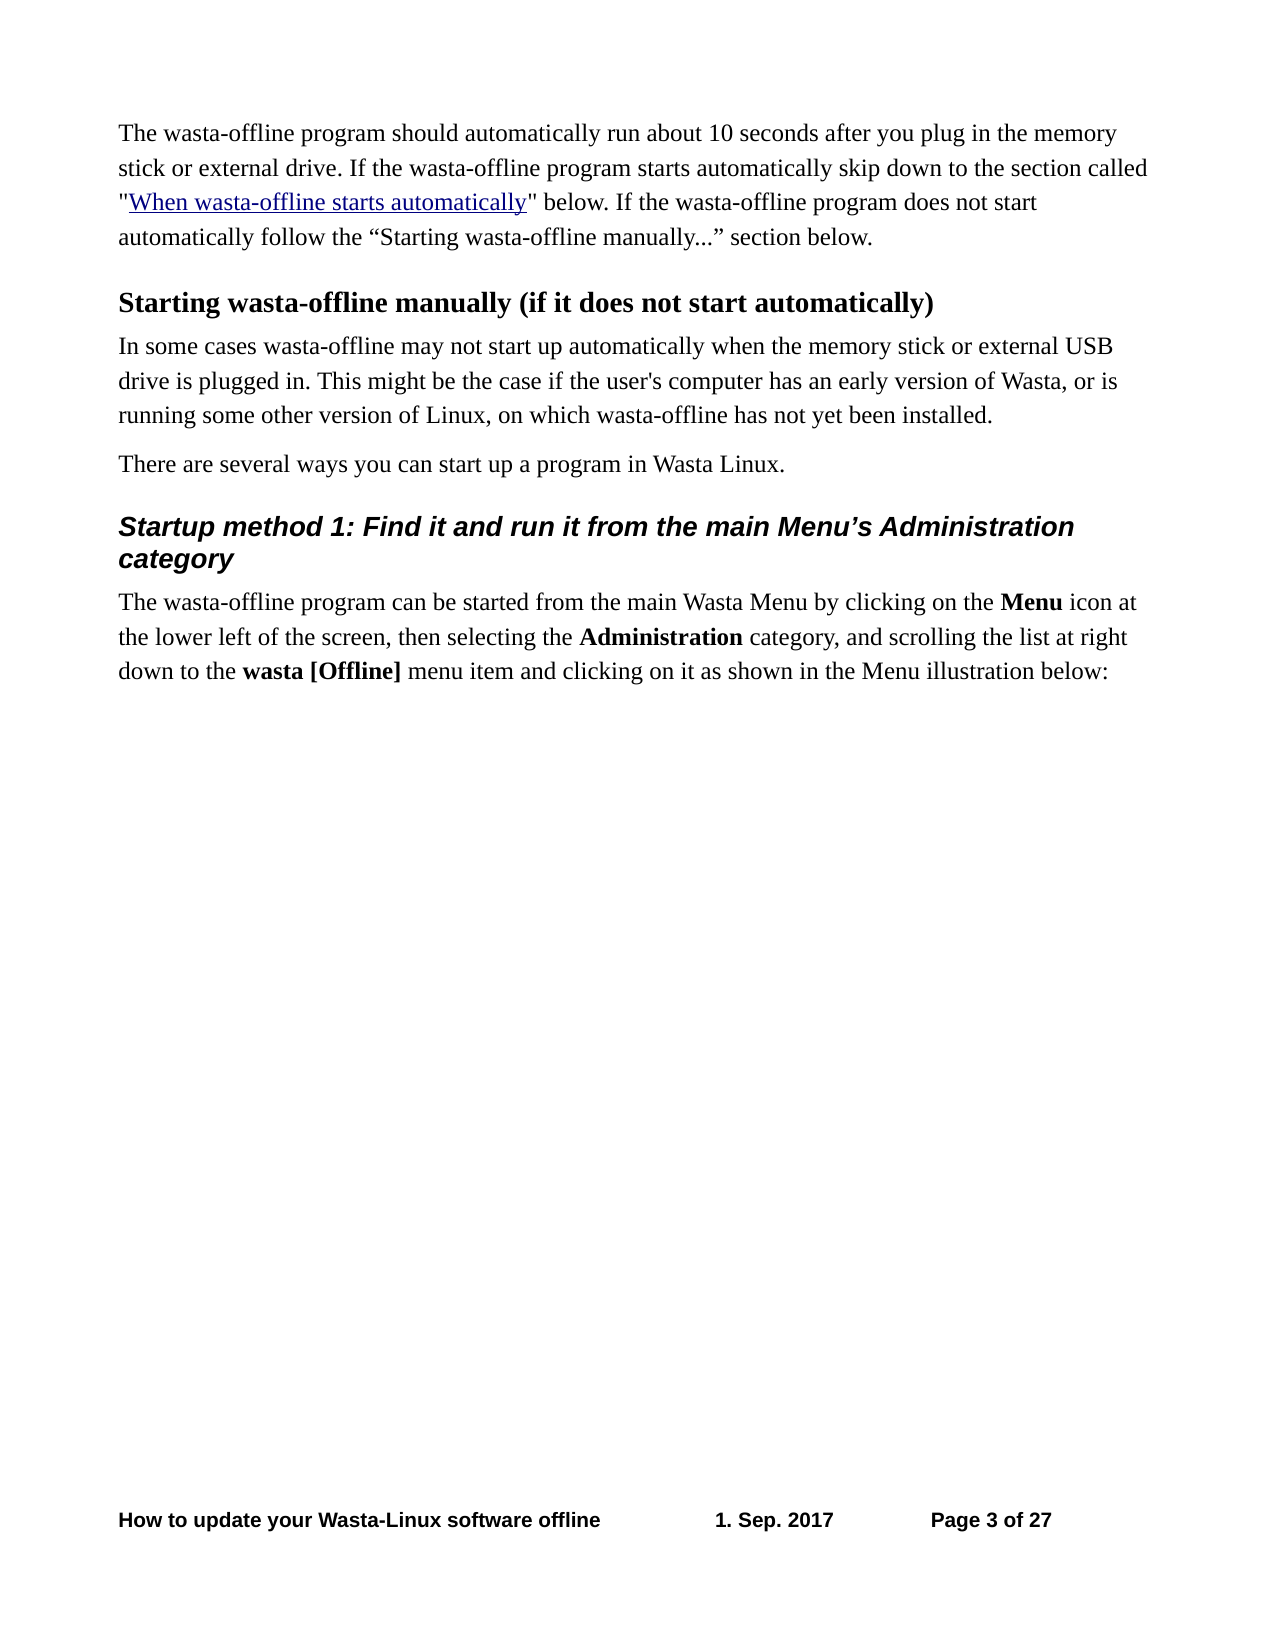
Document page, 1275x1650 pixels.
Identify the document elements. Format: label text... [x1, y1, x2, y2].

text In some cases wasta-offline may not start up automatically when the memory stick or external USB drive is plugged in. This might be the case if the user's computer has an early version of Wasta, or is running some other version of Linux, on which wasta-offline has not yet been installed. [118, 331, 1157, 429]
text The wasta-offline program should automatically run about 10 seconds after you plug in the memory stick or external drive. If the wasta-offline program starts automatically skip down to the section called "When wasta-offline starts automatically" below. If the wasta-offline program does not start automatically follow the “Starting wasta-offline manually...” section below. [118, 118, 1157, 250]
text The wasta-offline program can be started from the main Wasta Menu by clicking on the Menu icon at the lower left of the screen, then selecting the Administration category, and scrolling the list at right down to the wasta [Offline] menu item and clicking on it as shown in the Menu illustration below: [118, 587, 1157, 685]
subtitle Startup method 1: Find it and run it from the main Menu’s Administration category [118, 511, 1157, 574]
subtitle Starting wasta-offline manually (if it does not start automatically) [118, 285, 1157, 319]
text There are several ways you can start up a program in Wasta Linux. [118, 449, 1157, 478]
